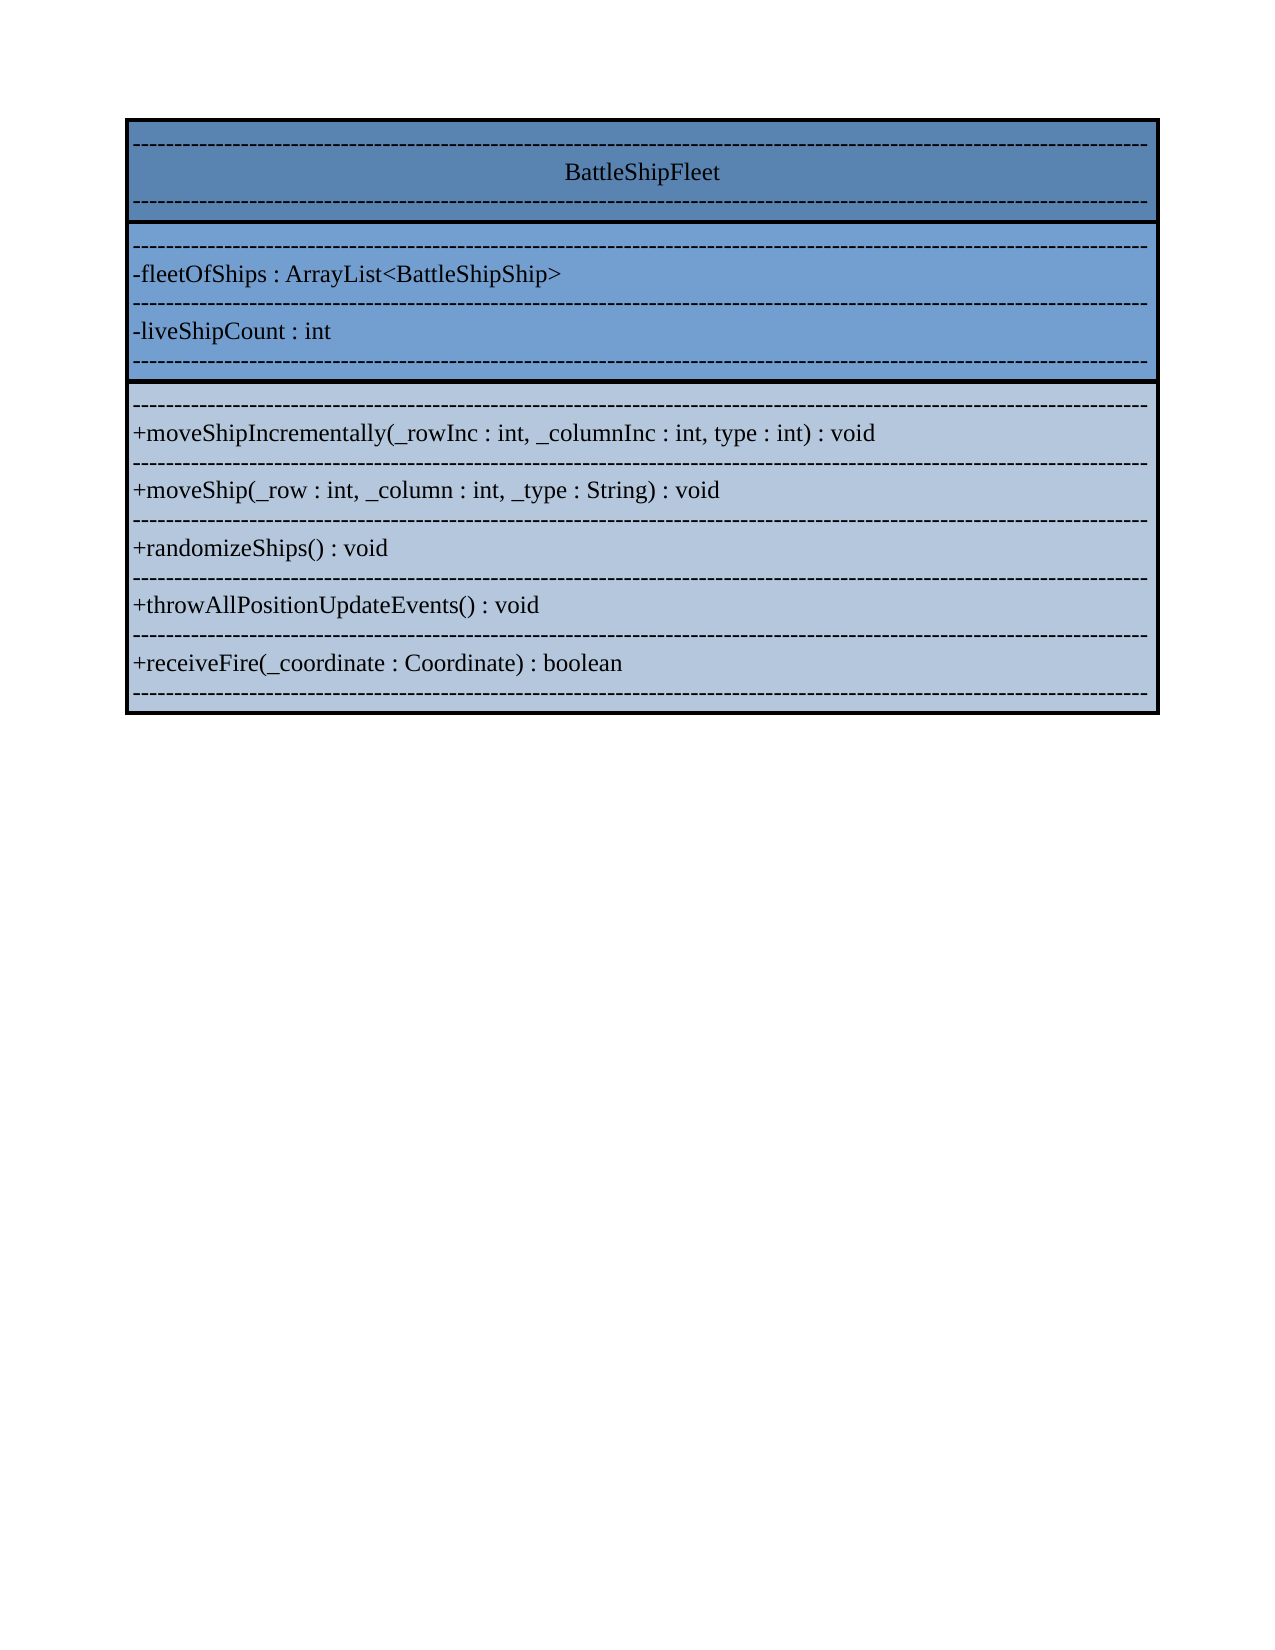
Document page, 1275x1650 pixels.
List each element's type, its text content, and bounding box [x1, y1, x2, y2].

table_cell -------------------------------------------------------------------------------------------------------------------------- -fleetOfShips : ArrayList<BattleShipShip> -------------------------------------------------------------------------------------------------------------------------- -liveShipCount : int -------------------------------------------------------------------------------------------------------------------------- [129, 224, 1156, 379]
table_header -------------------------------------------------------------------------------------------------------------------------- BattleShipFleet -------------------------------------------------------------------------------------------------------------------------- [129, 122, 1156, 220]
table_cell -------------------------------------------------------------------------------------------------------------------------- +moveShipIncrementally(_rowInc : int, _columnInc : int, type : int) : void -------------------------------------------------------------------------------------------------------------------------- +moveShip(_row : int, _column : int, _type : String) : void -------------------------------------------------------------------------------------------------------------------------- +randomizeShips() : void -------------------------------------------------------------------------------------------------------------------------- +throwAllPositionUpdateEvents() : void -------------------------------------------------------------------------------------------------------------------------- +receiveFire(_coordinate : Coordinate) : boolean -------------------------------------------------------------------------------------------------------------------------- [129, 384, 1156, 711]
